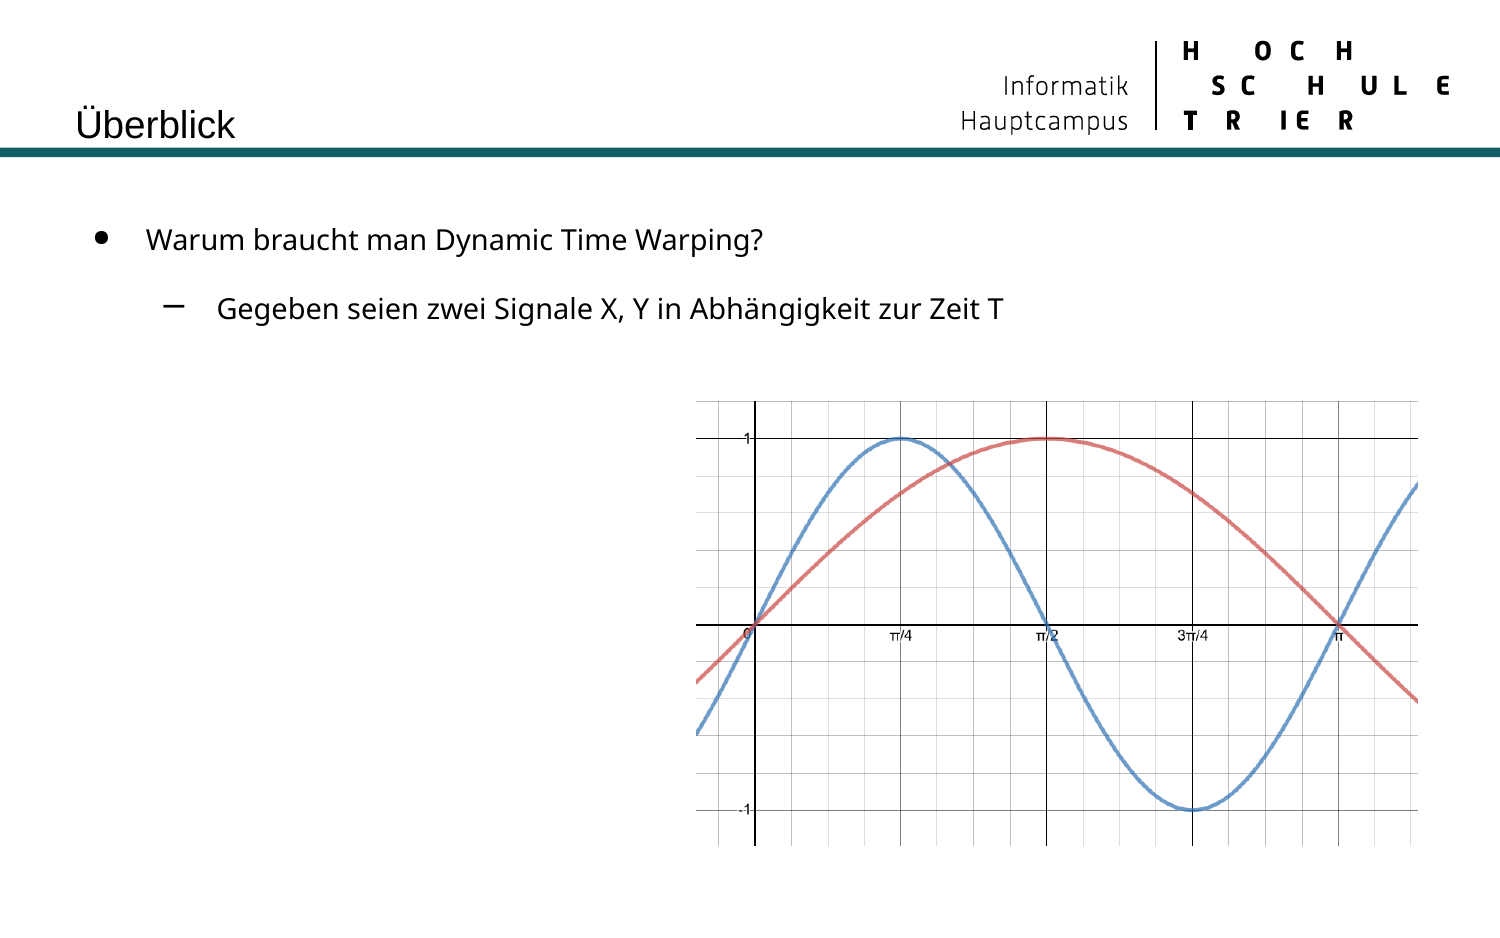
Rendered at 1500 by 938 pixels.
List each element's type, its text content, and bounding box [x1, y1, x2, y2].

title Überblick [75, 37, 1425, 194]
picture [696, 401, 1418, 846]
list Warum braucht man Dynamic Time Warping? Gegeben seien zwei Signale X, Y in Abhängigkeit zur Zeit T [75, 219, 1425, 863]
